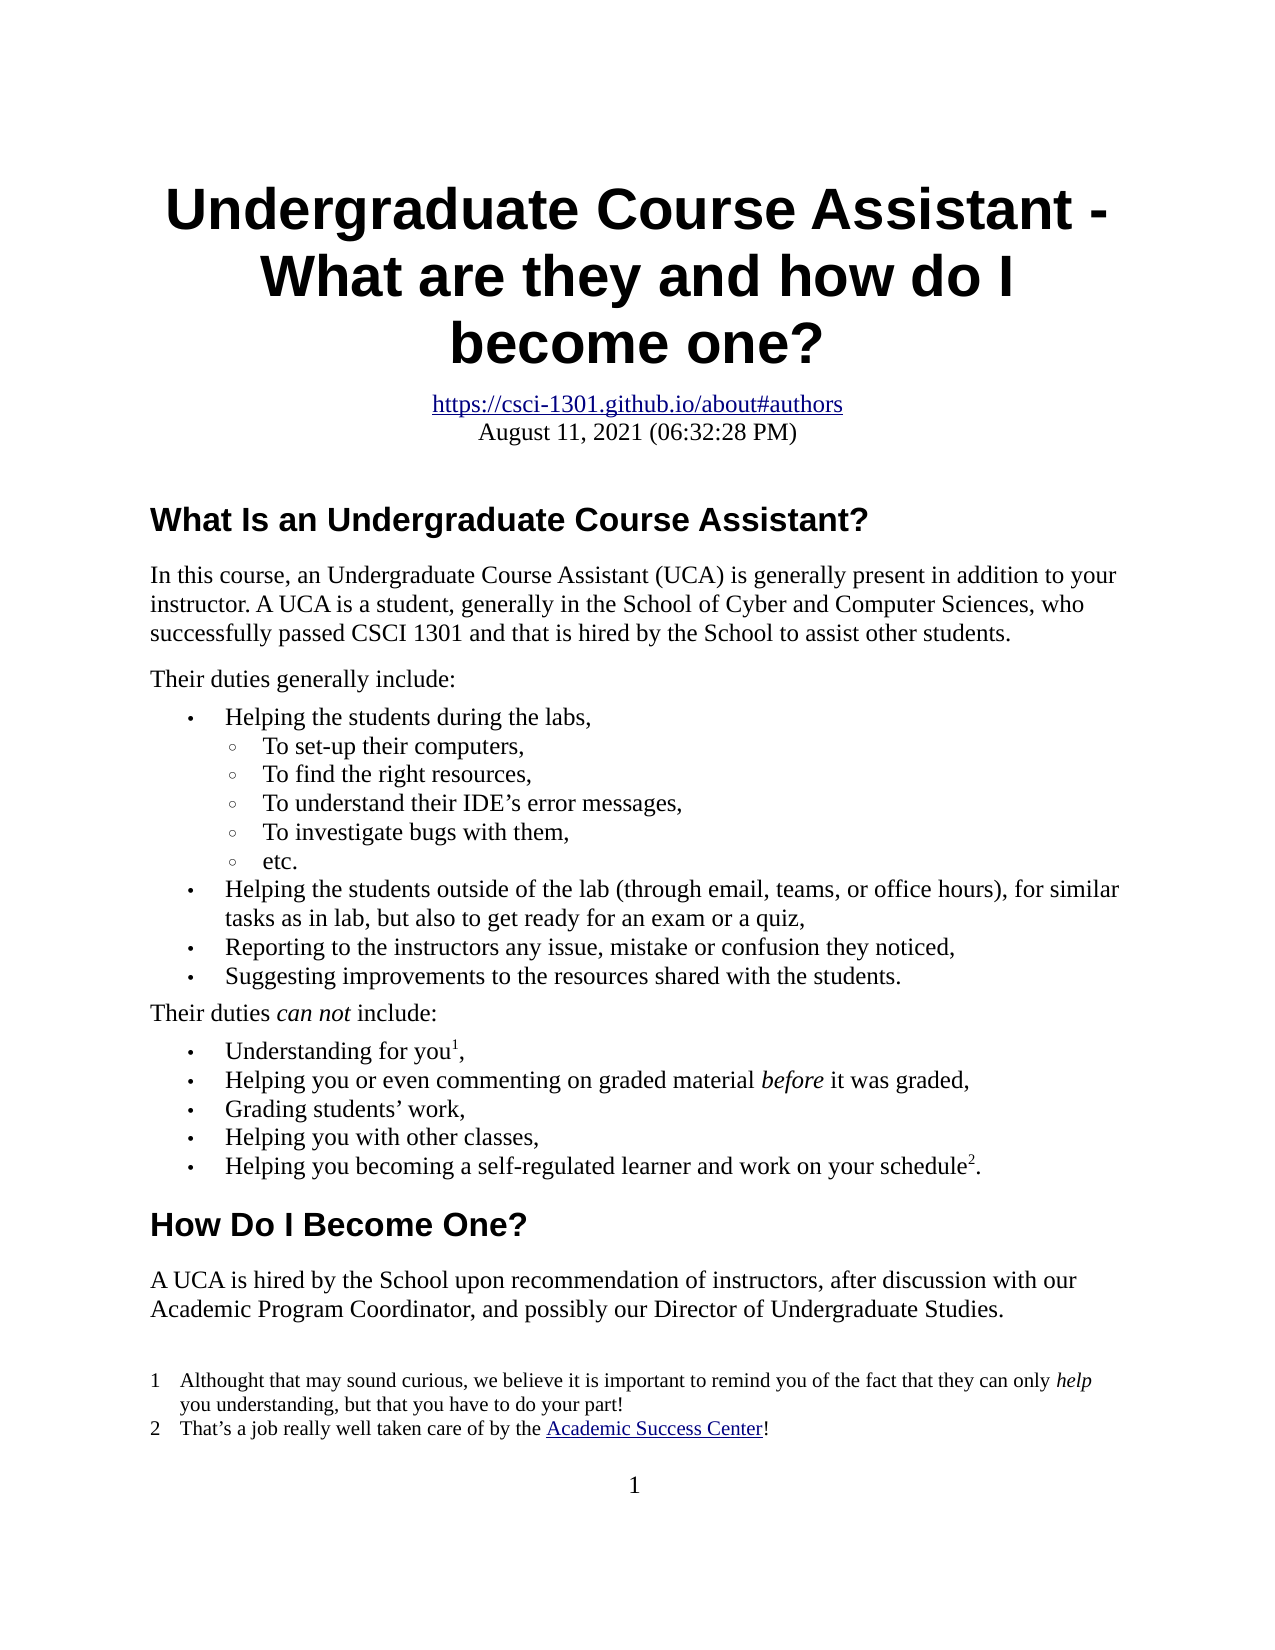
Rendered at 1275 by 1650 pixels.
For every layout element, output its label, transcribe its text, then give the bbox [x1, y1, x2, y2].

list Understanding for you, [187, 1036, 1125, 1065]
text Their duties can not include: [150, 998, 1125, 1027]
list To investigate bugs with them, [225, 817, 1125, 846]
list Suggesting improvements to the resources shared with the students. [187, 961, 1125, 989]
list To understand their IDE’s error messages, [225, 788, 1125, 817]
list Helping the students outside of the lab (through email, teams, or office hours), for similar tasks as in lab, but also to get ready for an exam or a quiz, [187, 874, 1125, 932]
text Their duties generally include: [150, 664, 1125, 693]
text https://csci-1301.github.io/about#authors [150, 389, 1125, 417]
list Helping the students during the labs, [187, 702, 1125, 731]
list Helping you with other classes, [187, 1122, 1125, 1151]
list Althought that may sound curious, we believe it is important to remind you of the fact that they can only help you understanding, but that you have to do your part! [150, 1368, 1125, 1416]
title Undergraduate Course Assistant - What are they and how do I become one? [150, 175, 1125, 376]
list Helping you becoming a self-regulated learner and work on your schedule. [187, 1151, 1125, 1180]
list Reporting to the instructors any issue, mistake or confusion they noticed, [187, 932, 1125, 961]
text A UCA is hired by the School upon recommendation of instructors, after discussion with our Academic Program Coordinator, and possibly our Director of Undergraduate Studies. [150, 1265, 1125, 1322]
list To set-up their computers, [225, 731, 1125, 759]
list Grading students’ work, [187, 1094, 1125, 1122]
list etc. [225, 846, 1125, 874]
list Helping you or even commenting on graded material before it was graded, [187, 1065, 1125, 1094]
list That’s a job really well taken care of by the Academic Success Center! [150, 1416, 1125, 1440]
list To find the right resources, [225, 759, 1125, 788]
subtitle What Is an Undergraduate Course Assistant? [150, 500, 1125, 539]
subtitle How Do I Become One? [150, 1205, 1125, 1243]
text August 11, 2021 (06:32:28 PM) [150, 417, 1125, 446]
text In this course, an Undergraduate Course Assistant (UCA) is generally present in addition to your instructor. A UCA is a student, generally in the School of Cyber and Computer Sciences, who successfully passed CSCI 1301 and that is hired by the School to assist other students. [150, 560, 1125, 646]
